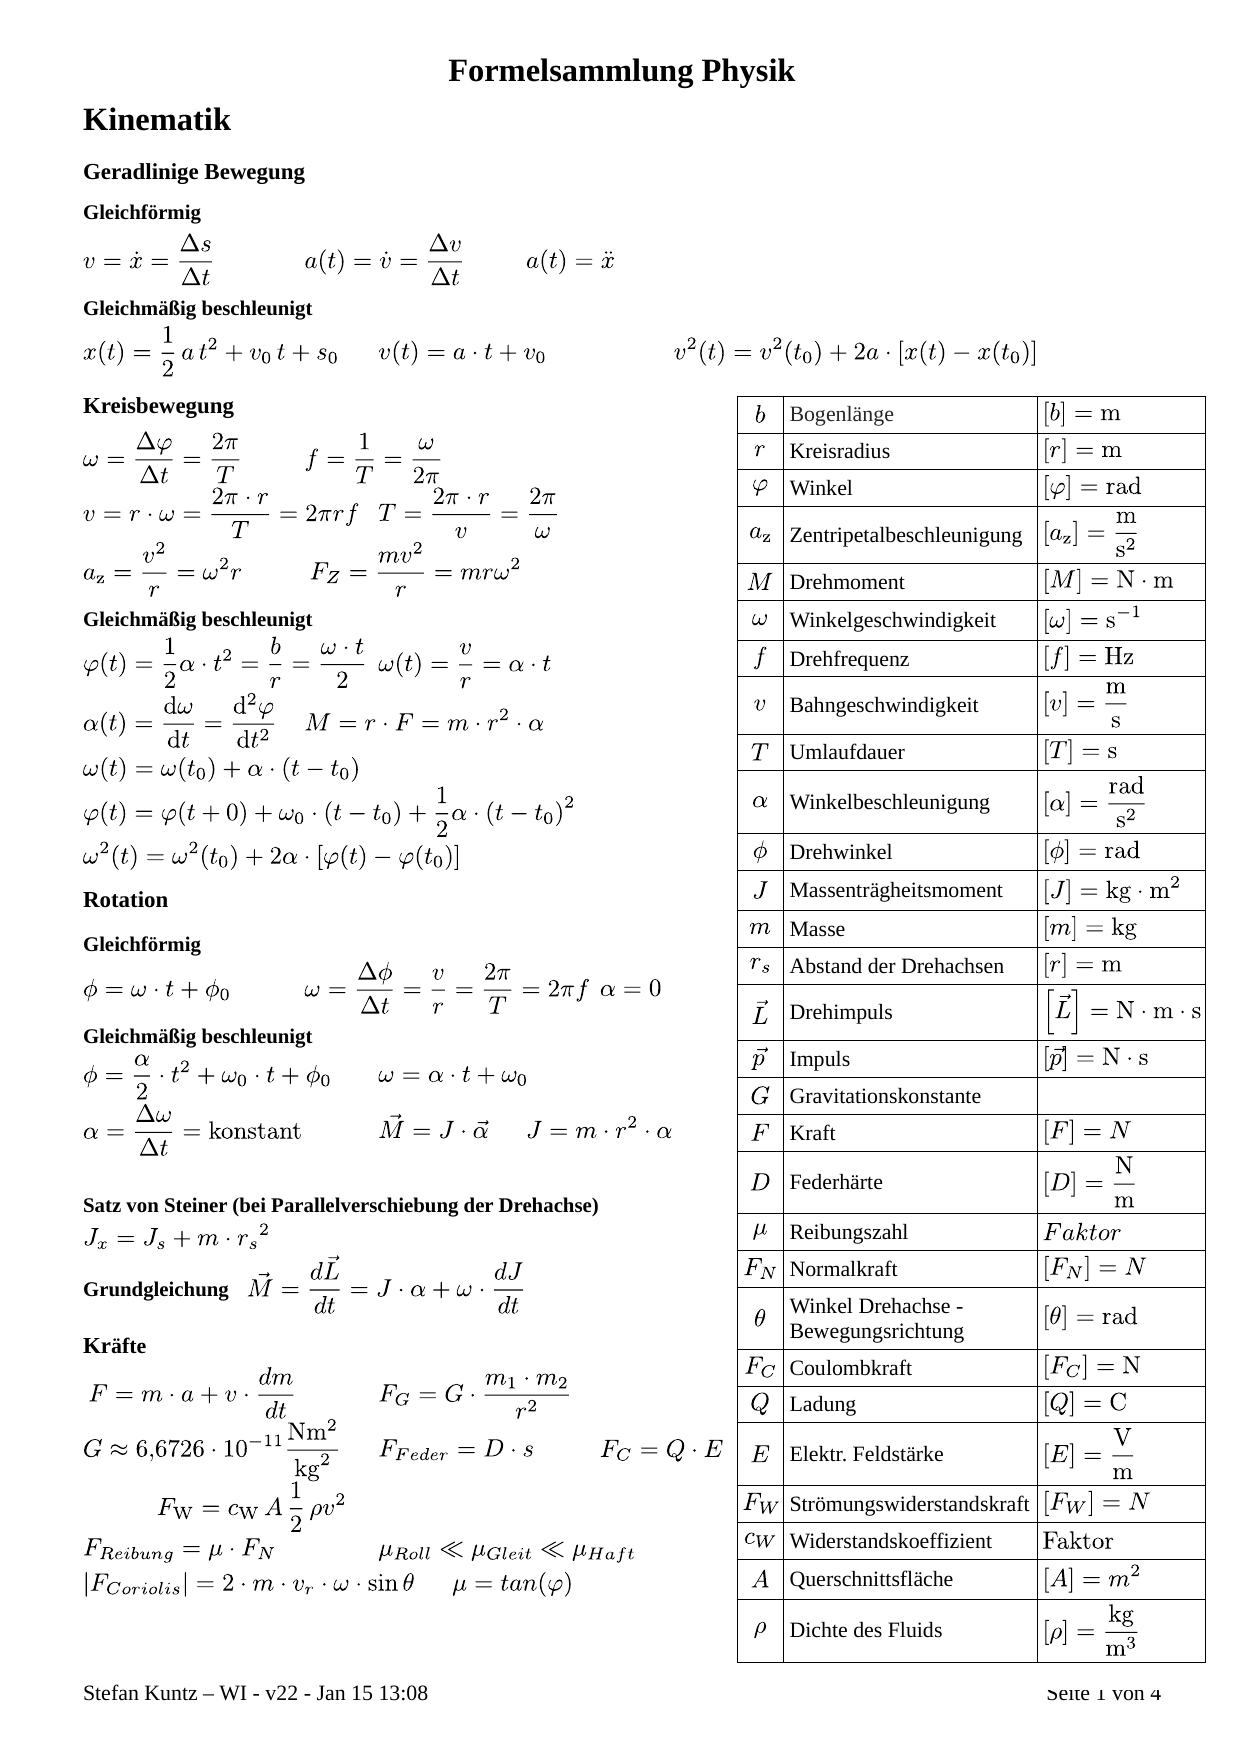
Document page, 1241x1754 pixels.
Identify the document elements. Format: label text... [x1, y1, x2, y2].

table_cell [738, 911, 783, 947]
table_cell [1038, 735, 1205, 770]
table_cell Impuls [784, 1041, 1037, 1077]
table_cell [738, 834, 783, 870]
table_cell Massenträgheitsmoment [784, 871, 1037, 910]
table_cell Zentripetalbeschleunigung [784, 507, 1037, 563]
table_cell [738, 771, 783, 833]
table_cell Strömungswiderstandskraft [784, 1486, 1037, 1522]
table_cell [738, 601, 783, 640]
table_cell Dichte des Fluids [784, 1600, 1037, 1662]
table_cell [738, 434, 783, 469]
table_cell Elektr. Feldstärke [784, 1423, 1037, 1485]
table_cell [1038, 911, 1205, 947]
subtitle Gleichmäßig beschleunigt [83, 607, 736, 631]
table_cell Abstand der Drehachsen [784, 948, 1037, 984]
table_cell [738, 1523, 783, 1558]
table_header [738, 397, 783, 432]
table_cell [1038, 1560, 1205, 1598]
table_cell Gravitationskonstante [784, 1078, 1037, 1114]
table_cell [738, 1423, 783, 1485]
table_cell [1038, 1214, 1205, 1250]
table_cell [738, 470, 783, 506]
table_cell [1038, 1523, 1205, 1558]
table_cell [738, 948, 783, 984]
subtitle Kräfte [83, 1332, 736, 1358]
table_cell [1038, 871, 1205, 910]
table_cell [738, 1600, 783, 1662]
table_cell Kraft [784, 1115, 1037, 1151]
table_cell [1038, 1152, 1205, 1213]
table_cell Drehfrequenz [784, 641, 1037, 676]
table_cell [1038, 771, 1205, 833]
subtitle Kreisbewegung [83, 392, 1161, 418]
table_cell [1038, 834, 1205, 870]
table_cell [738, 1214, 783, 1250]
table_cell [1038, 434, 1205, 469]
subtitle Gleichförmig [83, 932, 736, 956]
subtitle Gleichmäßig beschleunigt [83, 296, 1161, 320]
table_cell [1038, 1600, 1205, 1662]
table_cell [1038, 641, 1205, 676]
table_cell [738, 1387, 783, 1422]
table_cell [738, 1251, 783, 1287]
table_cell [1038, 1251, 1205, 1287]
subtitle Rotation [83, 886, 736, 913]
table_cell [738, 1560, 783, 1598]
table_cell [1038, 1078, 1205, 1114]
table_cell [738, 1350, 783, 1386]
table_cell Federhärte [784, 1152, 1037, 1213]
table_cell [738, 641, 783, 676]
table_cell [1038, 470, 1205, 506]
table_cell Reibungszahl [784, 1214, 1037, 1250]
subtitle Geradlinige Bewegung [83, 158, 1161, 185]
table_cell [738, 1078, 783, 1114]
table_cell [1038, 1041, 1205, 1077]
table_cell Coulombkraft [784, 1350, 1037, 1386]
table_cell Winkel [784, 470, 1037, 506]
table_cell Masse [784, 911, 1037, 947]
table_cell Widerstandskoeffizient [784, 1523, 1037, 1558]
subtitle Kinematik [83, 100, 1161, 138]
table_cell Umlaufdauer [784, 735, 1037, 770]
table_cell [738, 871, 783, 910]
subtitle Grundgleichung [83, 1255, 246, 1314]
table_cell Drehmoment [784, 564, 1037, 600]
subtitle Formelsammlung Physik [83, 51, 1161, 89]
table_cell Normalkraft [784, 1251, 1037, 1287]
table_cell [738, 507, 783, 563]
table_cell [738, 735, 783, 770]
table_cell [1038, 677, 1205, 733]
table_cell [1038, 1288, 1205, 1349]
table_cell [738, 985, 783, 1040]
table_cell [1038, 564, 1205, 600]
table_cell [738, 1115, 783, 1151]
table_cell [738, 677, 783, 733]
table_cell Winkelgeschwindigkeit [784, 601, 1037, 640]
table_cell Winkelbeschleunigung [784, 771, 1037, 833]
table_cell [1038, 1115, 1205, 1151]
table_cell [738, 1152, 783, 1213]
table_cell Bahngeschwindigkeit [784, 677, 1037, 733]
table_cell [1038, 985, 1205, 1040]
table_cell [738, 564, 783, 600]
subtitle Gleichförmig [83, 200, 1161, 224]
table_cell Querschnittsfläche [784, 1560, 1037, 1598]
table_cell Drehwinkel [784, 834, 1037, 870]
subtitle Gleichmäßig beschleunigt [83, 1024, 736, 1048]
table_cell Kreisradius [784, 434, 1037, 469]
table_cell Drehimpuls [784, 985, 1037, 1040]
table_cell [1038, 1423, 1205, 1485]
table_cell [738, 1288, 783, 1349]
table_cell [1038, 1486, 1205, 1522]
table_cell Winkel Drehachse - Bewegungsrichtung [784, 1288, 1037, 1349]
table_cell Ladung [784, 1387, 1037, 1422]
table_cell [1038, 948, 1205, 984]
table_header [1038, 397, 1205, 432]
subtitle Satz von Steiner (bei Parallelverschiebung der Drehachse) [83, 1193, 736, 1217]
table_header Bogenlänge [784, 397, 1037, 432]
table_cell [1038, 1350, 1205, 1386]
table_cell [1038, 601, 1205, 640]
subtitle [524, 1255, 736, 1314]
table_cell [738, 1486, 783, 1522]
table_cell [738, 1041, 783, 1077]
table_cell [1038, 1387, 1205, 1422]
table_cell [1038, 507, 1205, 563]
